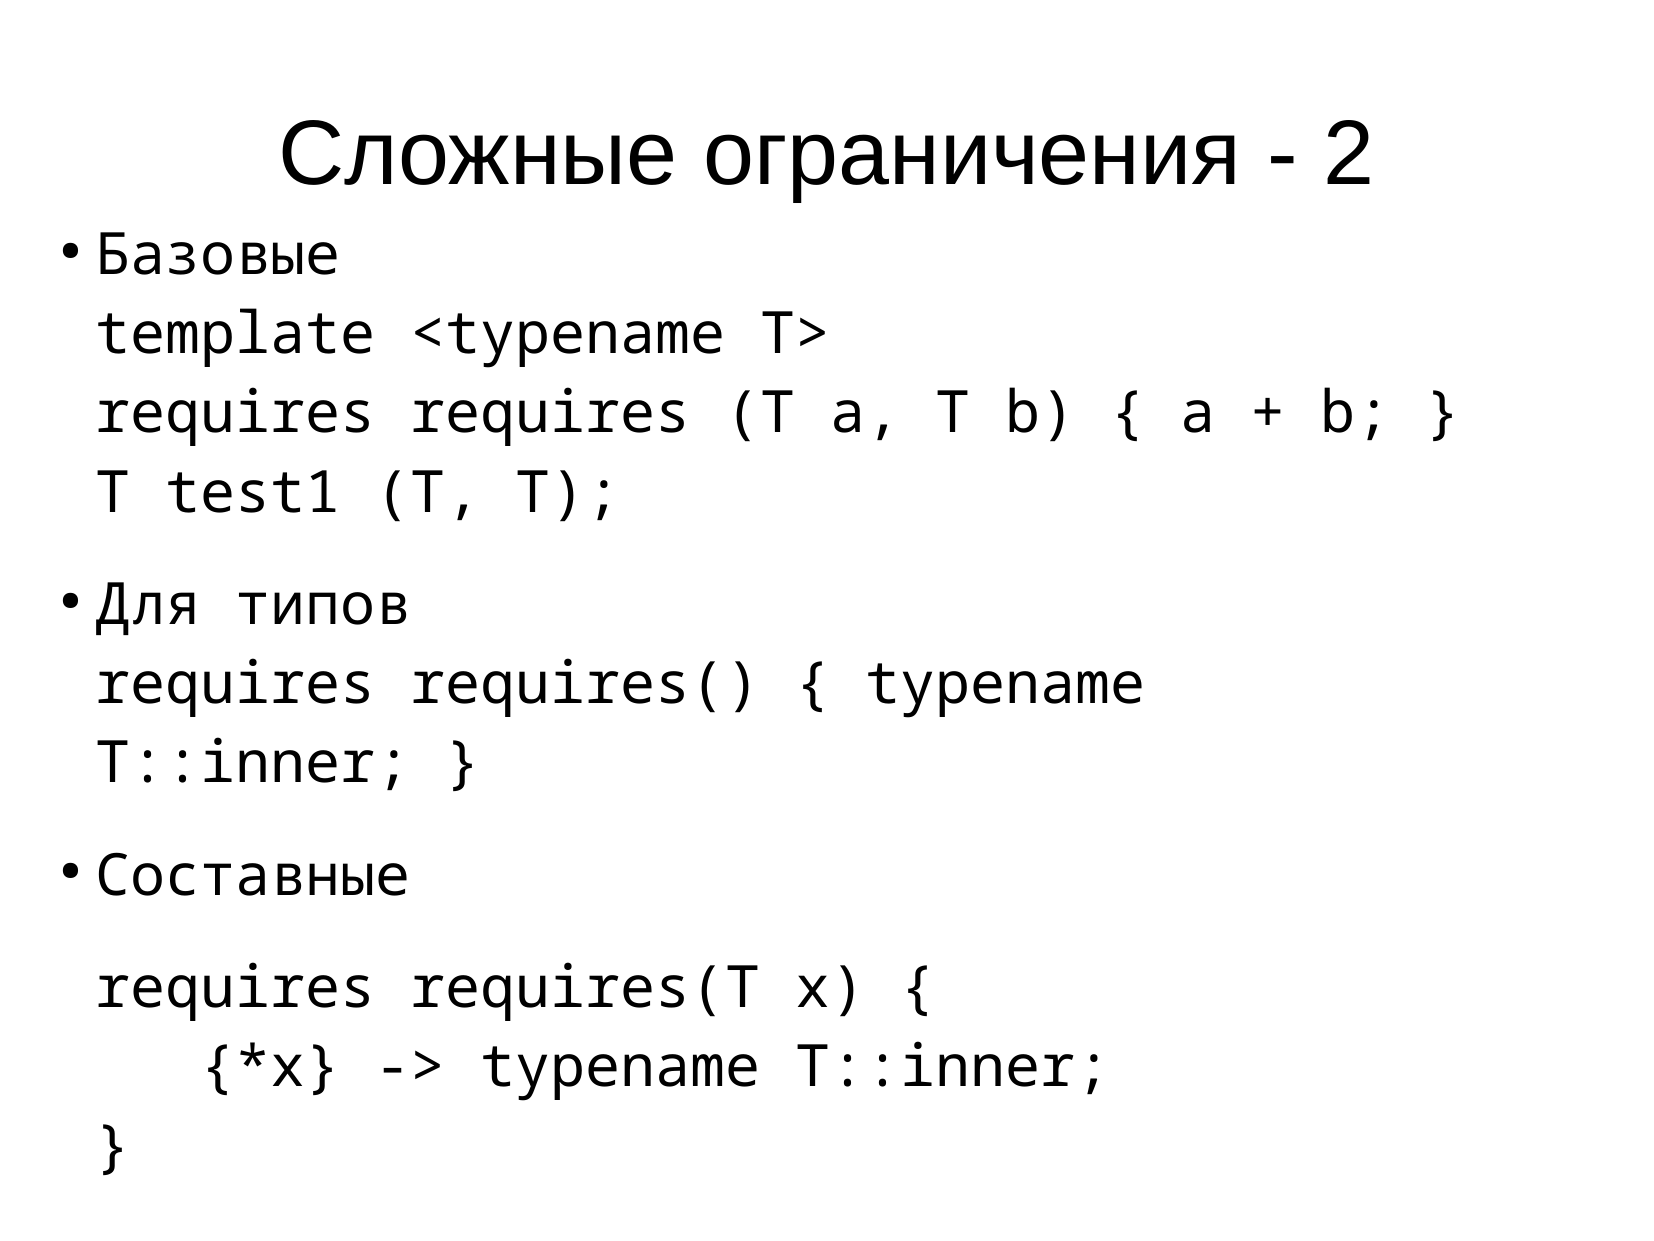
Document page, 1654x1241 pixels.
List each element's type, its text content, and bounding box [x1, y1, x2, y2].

title Сложные ограничения - 2 [82, 49, 1571, 257]
text_box Базовые template <typename T> requires requires (T a, T b) { a + b; } T test1 (T, T); Для типов requires requires() { typename T::inner; } Составные requires requires(T x) { {*x} -> typename T::inner; } [60, 259, 1561, 1136]
